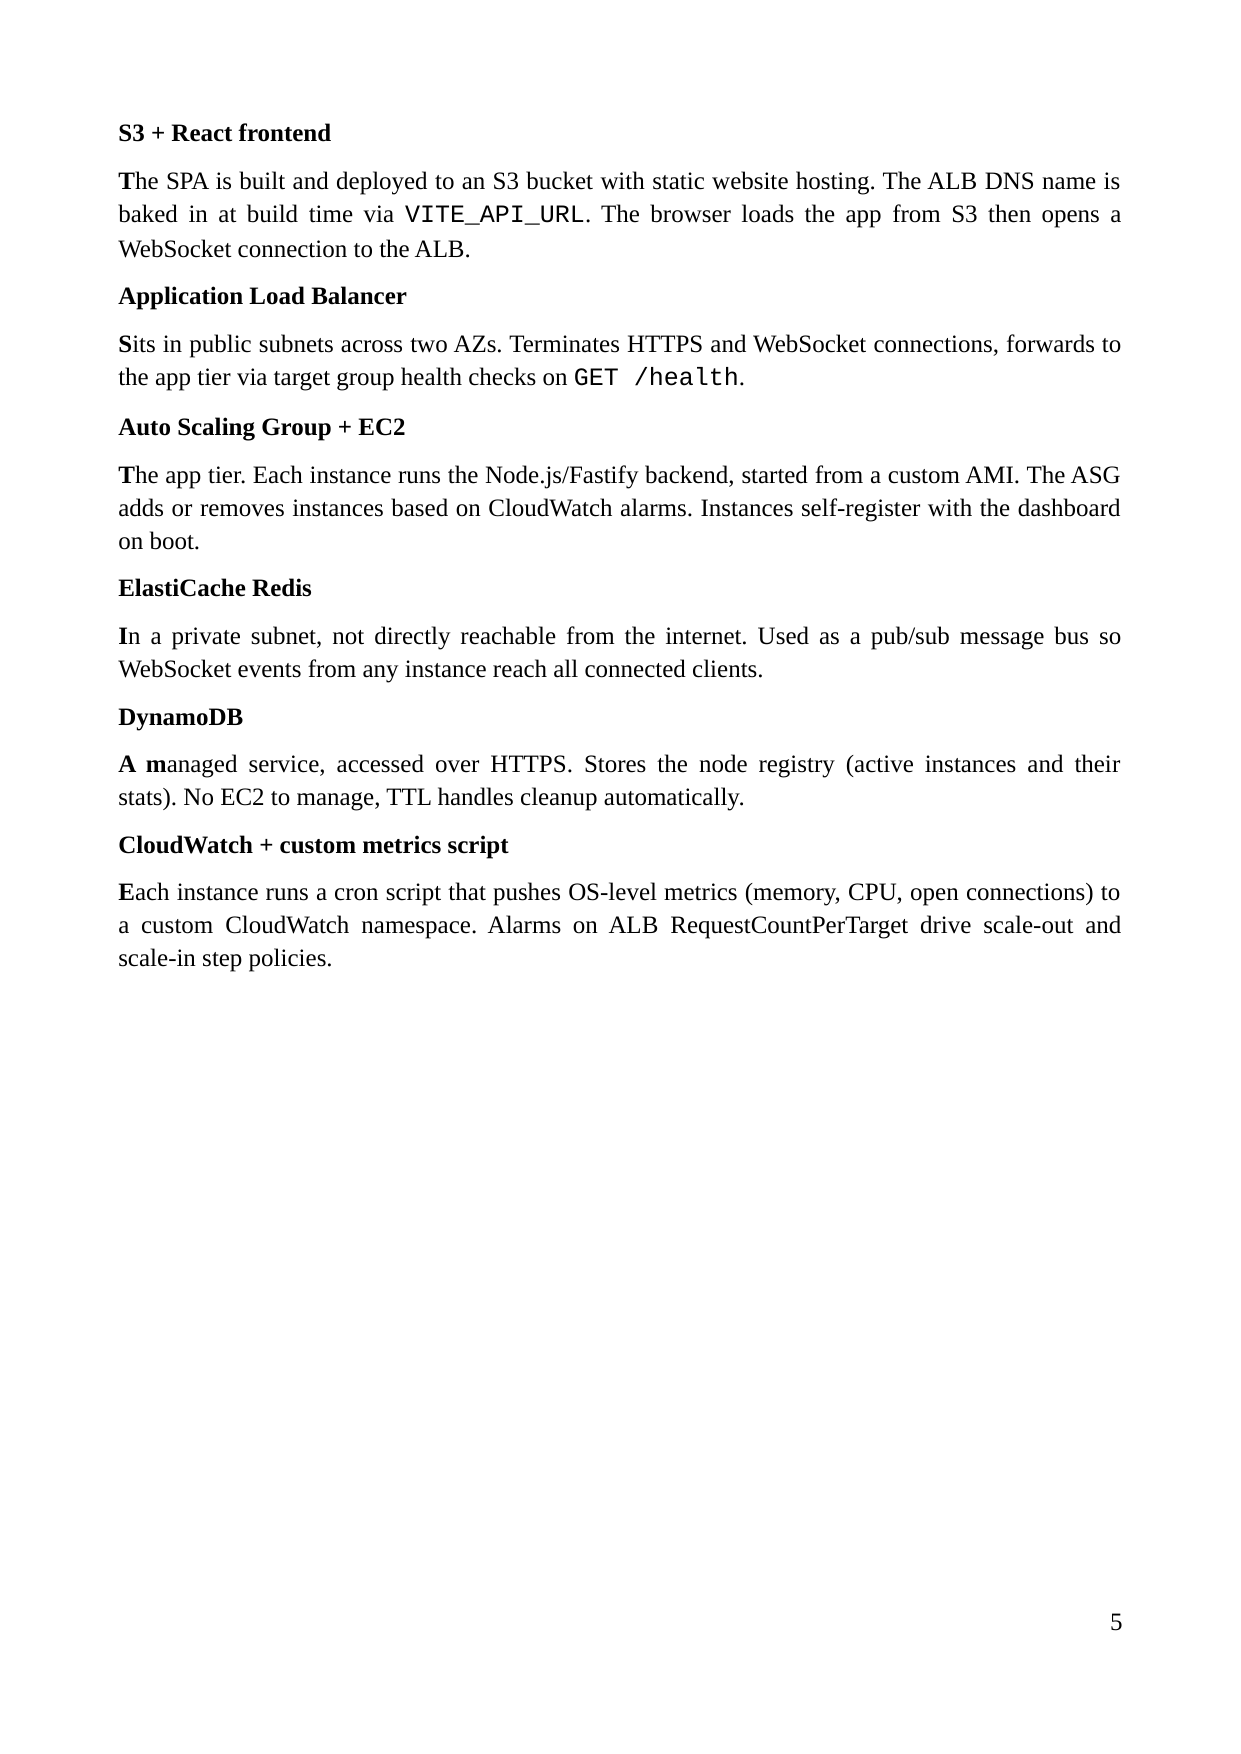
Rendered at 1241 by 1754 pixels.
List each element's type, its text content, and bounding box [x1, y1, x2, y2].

text Sits in public subnets across two AZs. Terminates HTTPS and WebSocket connections, forwards to the app tier via target group health checks on GET /health. [118, 329, 1122, 393]
text Auto Scaling Group + EC2 [118, 412, 1122, 441]
text The app tier. Each instance runs the Node.js/Fastify backend, started from a custom AMI. The ASG adds or removes instances based on CloudWatch alarms. Instances self-register with the dashboard on boot. [118, 460, 1122, 554]
text Each instance runs a cron script that pushes OS-level metrics (memory, CPU, open connections) to a custom CloudWatch namespace. Alarms on ALB RequestCountPerTarget drive scale-out and scale-in step policies. [118, 877, 1122, 972]
text A managed service, accessed over HTTPS. Stores the node registry (active instances and their stats). No EC2 to manage, TTL handles cleanup automatically. [118, 749, 1122, 811]
text ElastiCache Redis [118, 573, 1122, 602]
text Application Load Balancer [118, 281, 1122, 310]
text CloudWatch + custom metrics script [118, 830, 1122, 858]
text S3 + React frontend [118, 118, 1122, 147]
text The SPA is built and deployed to an S3 bucket with static website hosting. The ALB DNS name is baked in at build time via VITE_API_URL. The browser loads the app from S3 then opens a WebSocket connection to the ALB. [118, 166, 1122, 263]
text DynamoDB [118, 702, 1122, 730]
text In a private subnet, not directly reachable from the internet. Used as a pub/sub message bus so WebSocket events from any instance reach all connected clients. [118, 621, 1122, 683]
